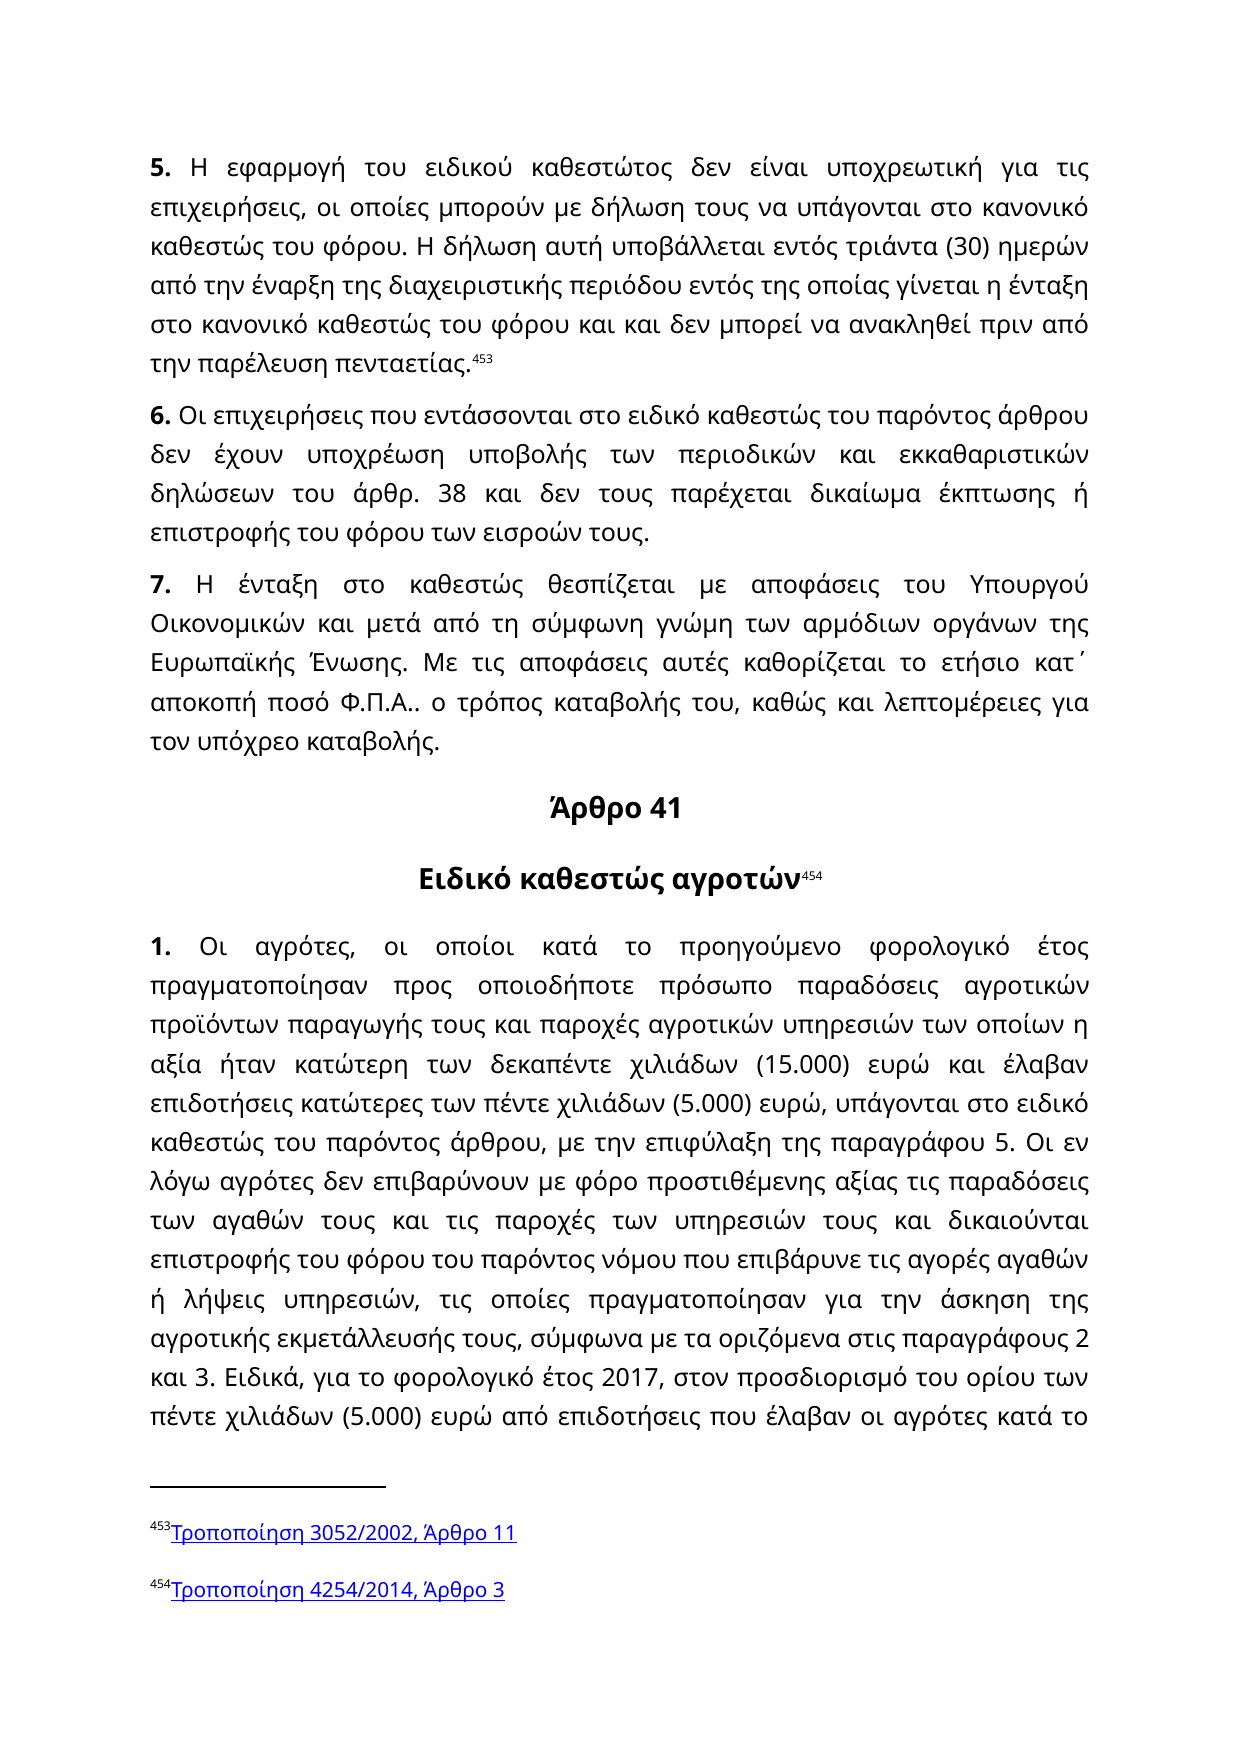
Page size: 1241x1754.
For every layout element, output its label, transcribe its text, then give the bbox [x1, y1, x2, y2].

subtitle Ειδικό καθεστώς αγροτών [150, 858, 1090, 898]
text 7. Η ένταξη στο καθεστώς θεσπίζεται με αποφάσεις του Υπουργού Οικονομικών και μετά από τη σύμφωνη γνώμη των αρμόδιων οργάνων της Ευρωπαϊκής Ένωσης. Με τις αποφάσεις αυτές καθορίζεται το ετήσιο κατ΄ αποκοπή ποσό Φ.Π.Α.. ο τρόπος καταβολής του, καθώς και λεπτομέρειες για τον υπόχρεο καταβολής. [150, 567, 1090, 757]
text 6. Οι επιχειρήσεις που εντάσσονται στο ειδικό καθεστώς του παρόντος άρθρου δεν έχουν υποχρέωση υποβολής των περιοδικών και εκκαθαριστικών δηλώσεων του άρθρ. 38 και δεν τους παρέχεται δικαίωμα έκπτωσης ή επιστροφής του φόρου των εισροών τους. [150, 397, 1090, 549]
text 5. Η εφαρμογή του ειδικού καθεστώτος δεν είναι υποχρεωτική για τις επιχειρήσεις, οι οποίες μπορούν με δήλωση τους να υπάγονται στο κανονικό καθεστώς του φόρου. Η δήλωση αυτή υποβάλλεται εντός τριάντα (30) ημερών από την έναρξη της διαχειριστικής περιόδου εντός της οποίας γίνεται η ένταξη στο κανονικό καθεστώς του φόρου και και δεν μπορεί να ανακληθεί πριν από την παρέλευση πενταετίας. [150, 150, 1090, 380]
text Τροποποίηση 4254/2014, Άρθρο 3 [150, 1576, 1090, 1604]
text Τροποποίηση 3052/2002, Άρθρο 11 [150, 1518, 1090, 1546]
subtitle Άρθρο 41 [150, 787, 1090, 827]
text 1. Οι αγρότες, οι οποίοι κατά το προηγούμενο φορολογικό έτος πραγματοποίησαν προς οποιοδήποτε πρόσωπο παραδόσεις αγροτικών προϊόντων παραγωγής τους και παροχές αγροτικών υπηρεσιών των οποίων η αξία ήταν κατώτερη των δεκαπέντε χιλιάδων (15.000) ευρώ και έλαβαν επιδοτήσεις κατώτερες των πέντε χιλιάδων (5.000) ευρώ, υπάγονται στο ειδικό καθεστώς του παρόντος άρθρου, με την επιφύλαξη της παραγράφου 5. Οι εν λόγω αγρότες δεν επιβαρύνουν με φόρο προστιθέμενης αξίας τις παραδόσεις των αγαθών τους και τις παροχές των υπηρεσιών τους και δικαιούνται επιστροφής του φόρου του παρόντος νόμου που επιβάρυνε τις αγορές αγαθών ή λήψεις υπηρεσιών, τις οποίες πραγματοποίησαν για την άσκηση της αγροτικής εκμετάλλευσής τους, σύμφωνα με τα οριζόμενα στις παραγράφους 2 και 3. Ειδικά, για το φορολογικό έτος 2017, στον προσδιορισμό του ορίου των πέντε χιλιάδων (5.000) ευρώ από επιδοτήσεις που έλαβαν οι αγρότες κατά το [150, 929, 1090, 1433]
